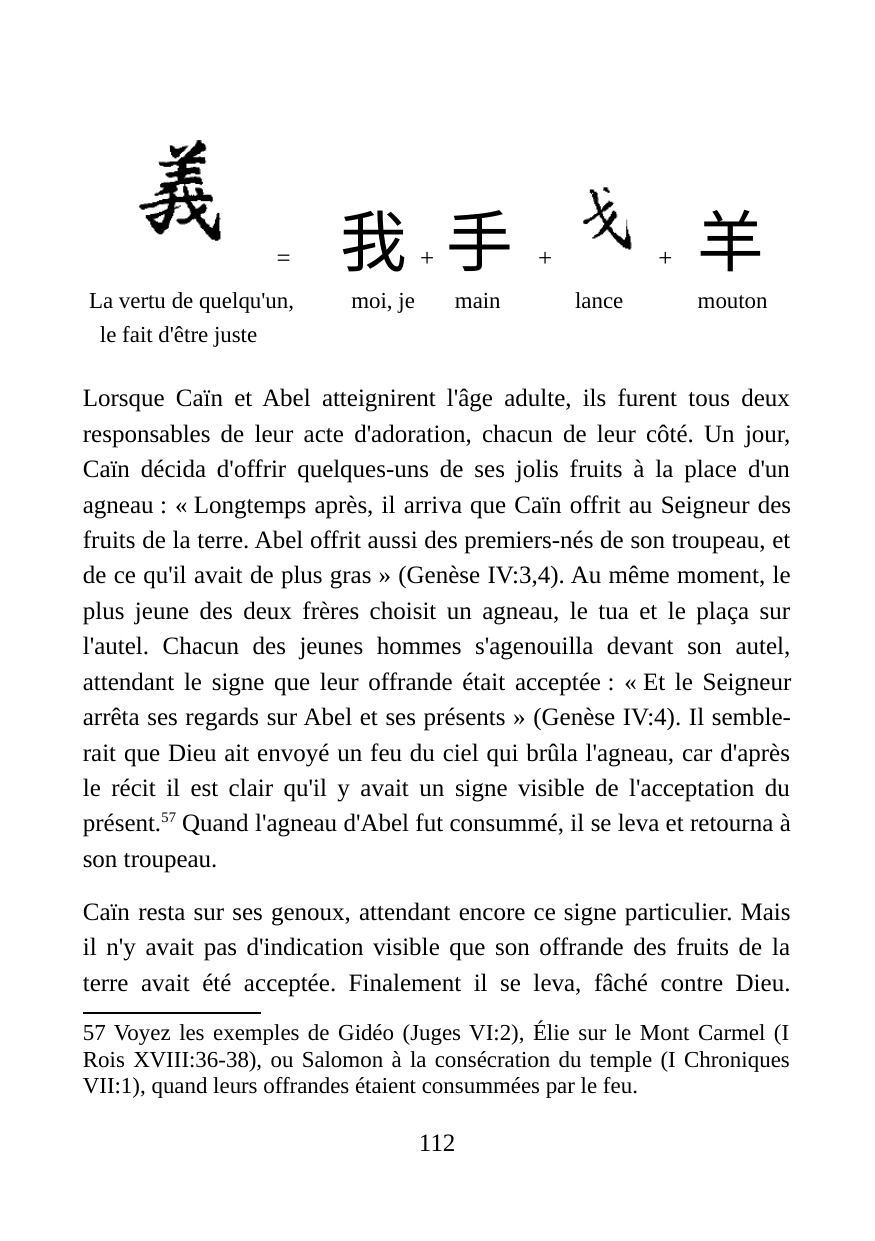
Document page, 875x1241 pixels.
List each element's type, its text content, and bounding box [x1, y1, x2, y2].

text Caïn resta sur ses genoux, attendant encore ce signe particulier. Mais il n'y avait pas d'indication visible que son offrande des fruits de la terre avait été acceptée. Finalement il se leva, fâché contre Dieu. [83, 892, 791, 998]
text Voyez les exemples de Gidéo (Juges VI:2), Élie sur le Mont Carmel (I Rois XVIII:36-38), ou Salomon à la consécration du temple (I Chroniques VII:1), quand leurs offrandes étaient consummées par le feu. [83, 1019, 791, 1098]
text le fait d'être juste [83, 314, 791, 350]
text La vertu de quelqu'un, moi, je main lance mouton [83, 286, 791, 314]
picture [580, 184, 635, 253]
text Lorsque Caïn et Abel atteignirent l'âge adulte, ils furent tous deux responsables de leur acte d'adoration, chacun de leur côté. Un jour, Caïn décida d'offrir quelques-uns de ses jolis fruits à la place d'un agneau : « Longtemps après, il arriva que Caïn offrit au Seigneur des fruits de la terre. Abel offrit aussi des premiers-nés de son troupeau, et de ce qu'il avait de plus gras » (Genèse IV:3,4). Au même moment, le plus jeune des deux frères choisit un agneau, le tua et le plaça sur l'autel. Chacun des jeunes hommes s'agenouilla devant son autel, attendant le signe que leur offrande était acceptée : « Et le Seigneur arrêta ses regards sur Abel et ses présents » (Genèse IV:4). Il semble-rait que Dieu ait envoyé un feu du ciel qui brûla l'agneau, car d'après le récit il est clair qu'il y avait un signe visible de l'acceptation du présent. Quand l'agneau d'Abel fut consummé, il se leva et retourna à son troupeau. [83, 378, 791, 874]
picture [137, 138, 226, 244]
text = 我 + 手 + + 羊 [83, 189, 791, 286]
